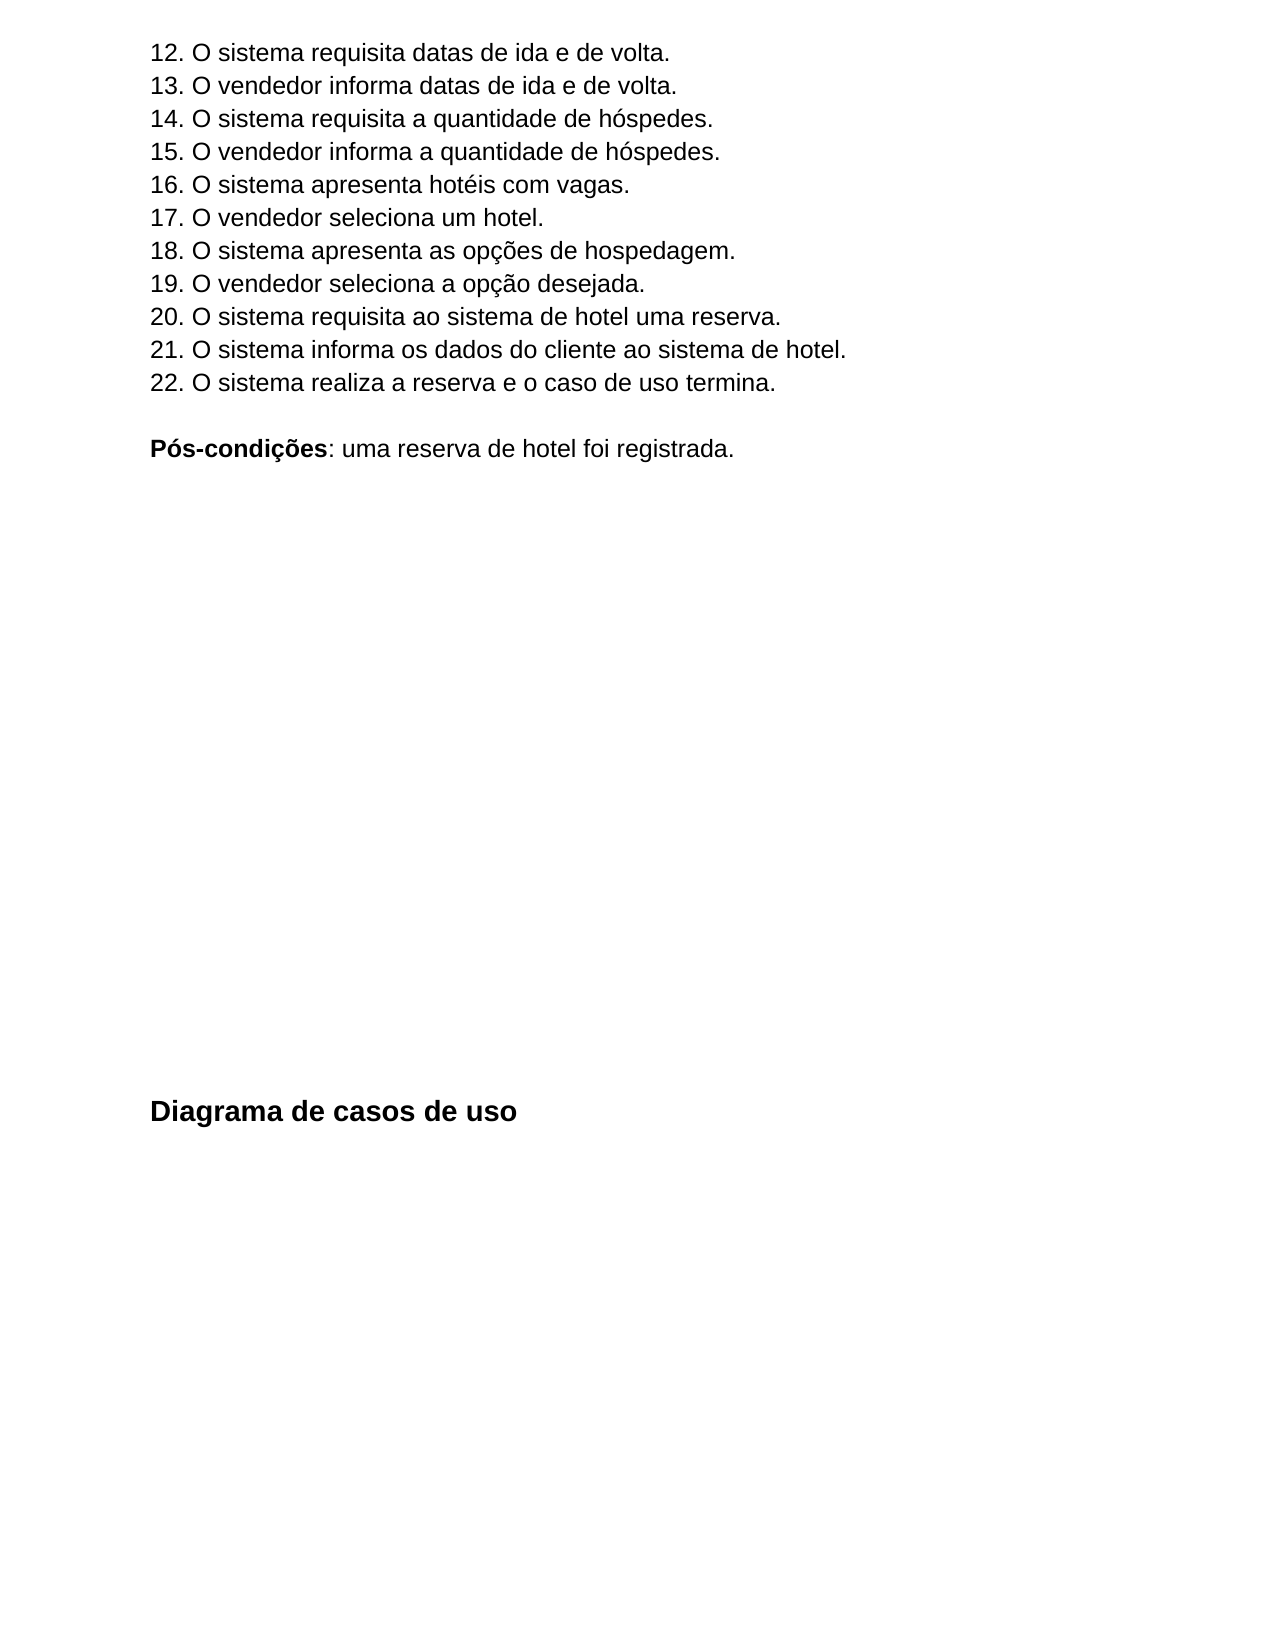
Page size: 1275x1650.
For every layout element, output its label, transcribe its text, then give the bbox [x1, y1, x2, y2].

list O sistema requisita a quantidade de hóspedes. [150, 104, 1125, 133]
text Diagrama de casos de uso [150, 1094, 1125, 1128]
list O sistema apresenta hotéis com vagas. [150, 170, 1125, 199]
list O sistema requisita ao sistema de hotel uma reserva. [150, 302, 1125, 331]
list O vendedor seleciona um hotel. [150, 203, 1125, 232]
list O sistema requisita datas de ida e de volta. [150, 38, 1125, 67]
text Pós-condições: uma reserva de hotel foi registrada. [150, 434, 1125, 463]
list O vendedor informa a quantidade de hóspedes. [150, 137, 1125, 166]
list O sistema realiza a reserva e o caso de uso termina. [150, 368, 1125, 397]
list O vendedor informa datas de ida e de volta. [150, 71, 1125, 99]
list O sistema informa os dados do cliente ao sistema de hotel. [150, 335, 1125, 364]
list O vendedor seleciona a opção desejada. [150, 269, 1125, 298]
list O sistema apresenta as opções de hospedagem. [150, 236, 1125, 265]
